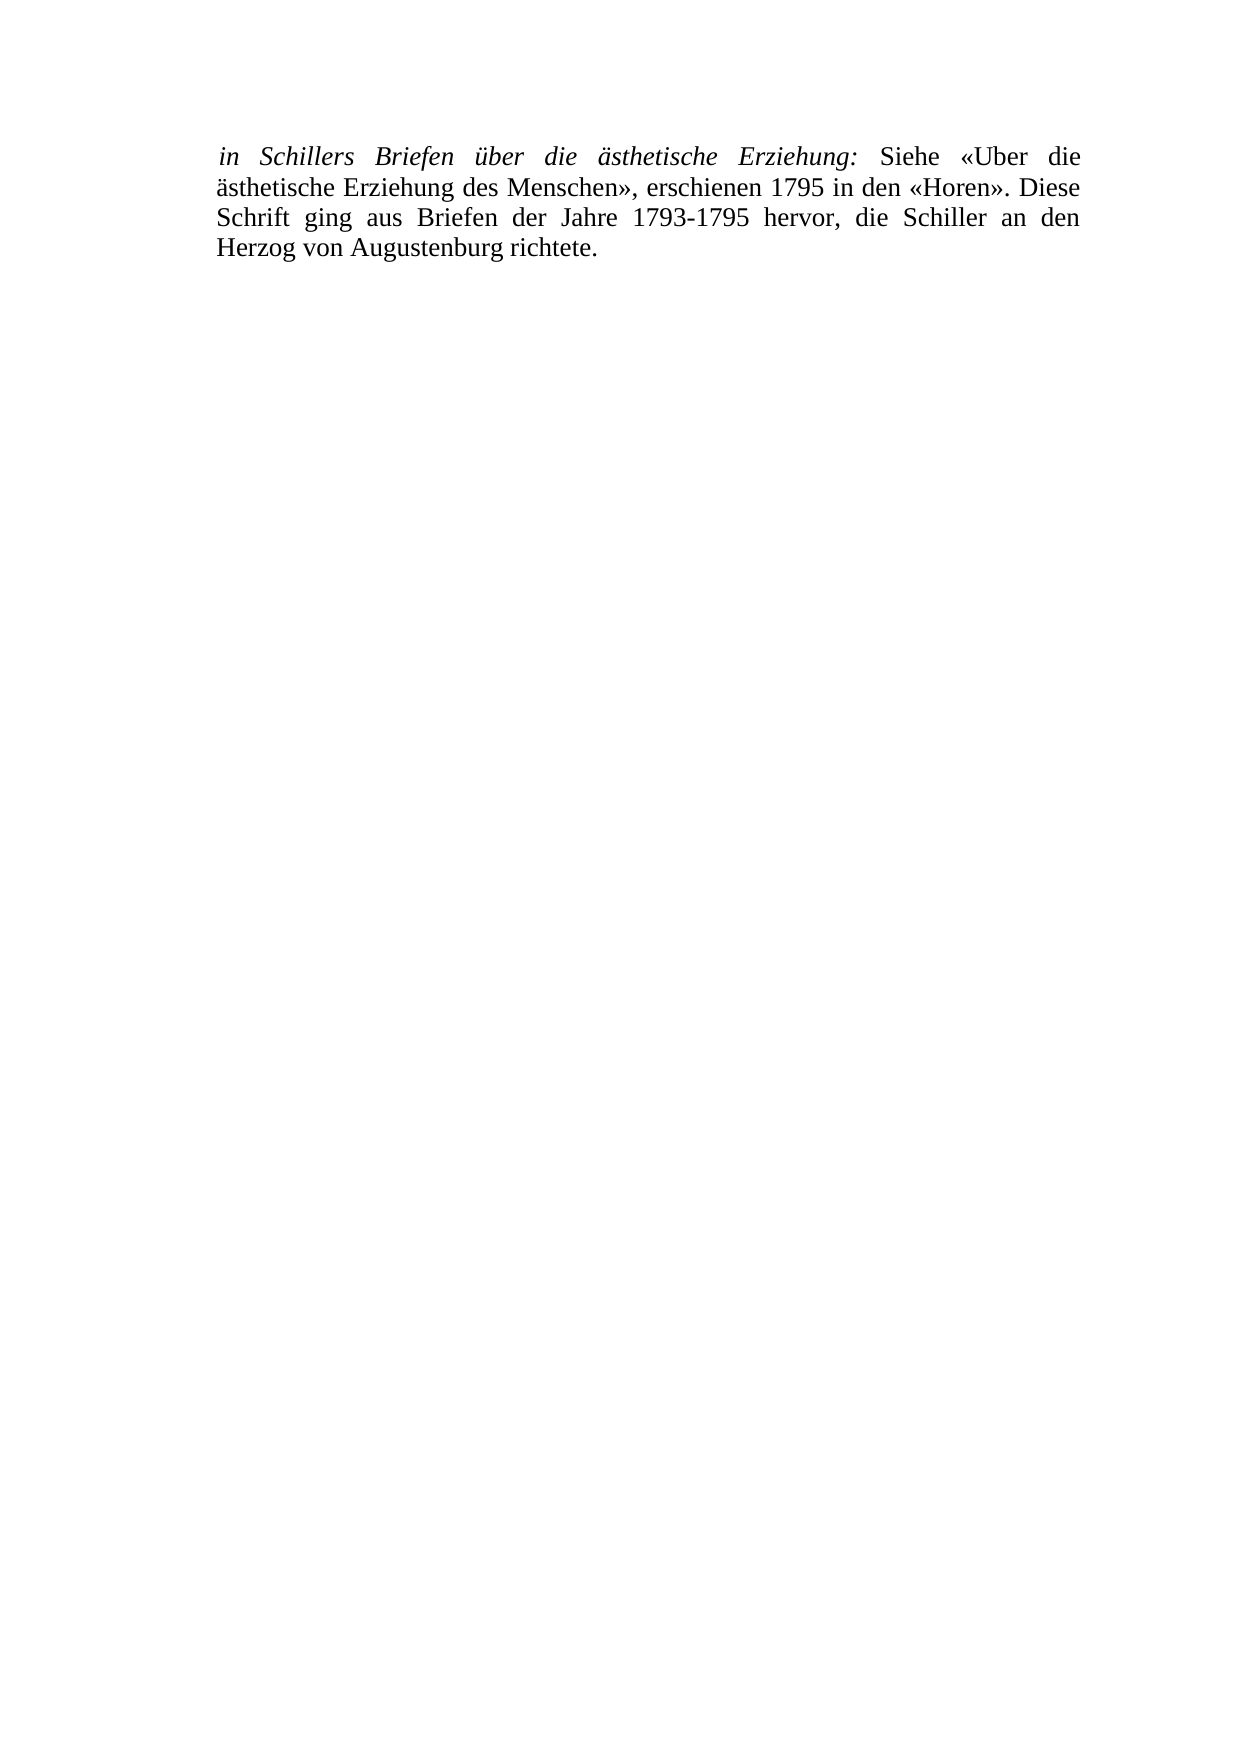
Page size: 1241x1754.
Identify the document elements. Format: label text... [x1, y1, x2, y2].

text in Schillers Briefen über die ästhetische Erziehung: Siehe «Uber die ästhetische Erziehung des Menschen», erschienen 1795 in den «Horen». Diese Schrift ging aus Briefen der Jahre 1793-1795 hervor, die Schiller an den Herzog von Augustenburg richtete. [216, 142, 1081, 262]
